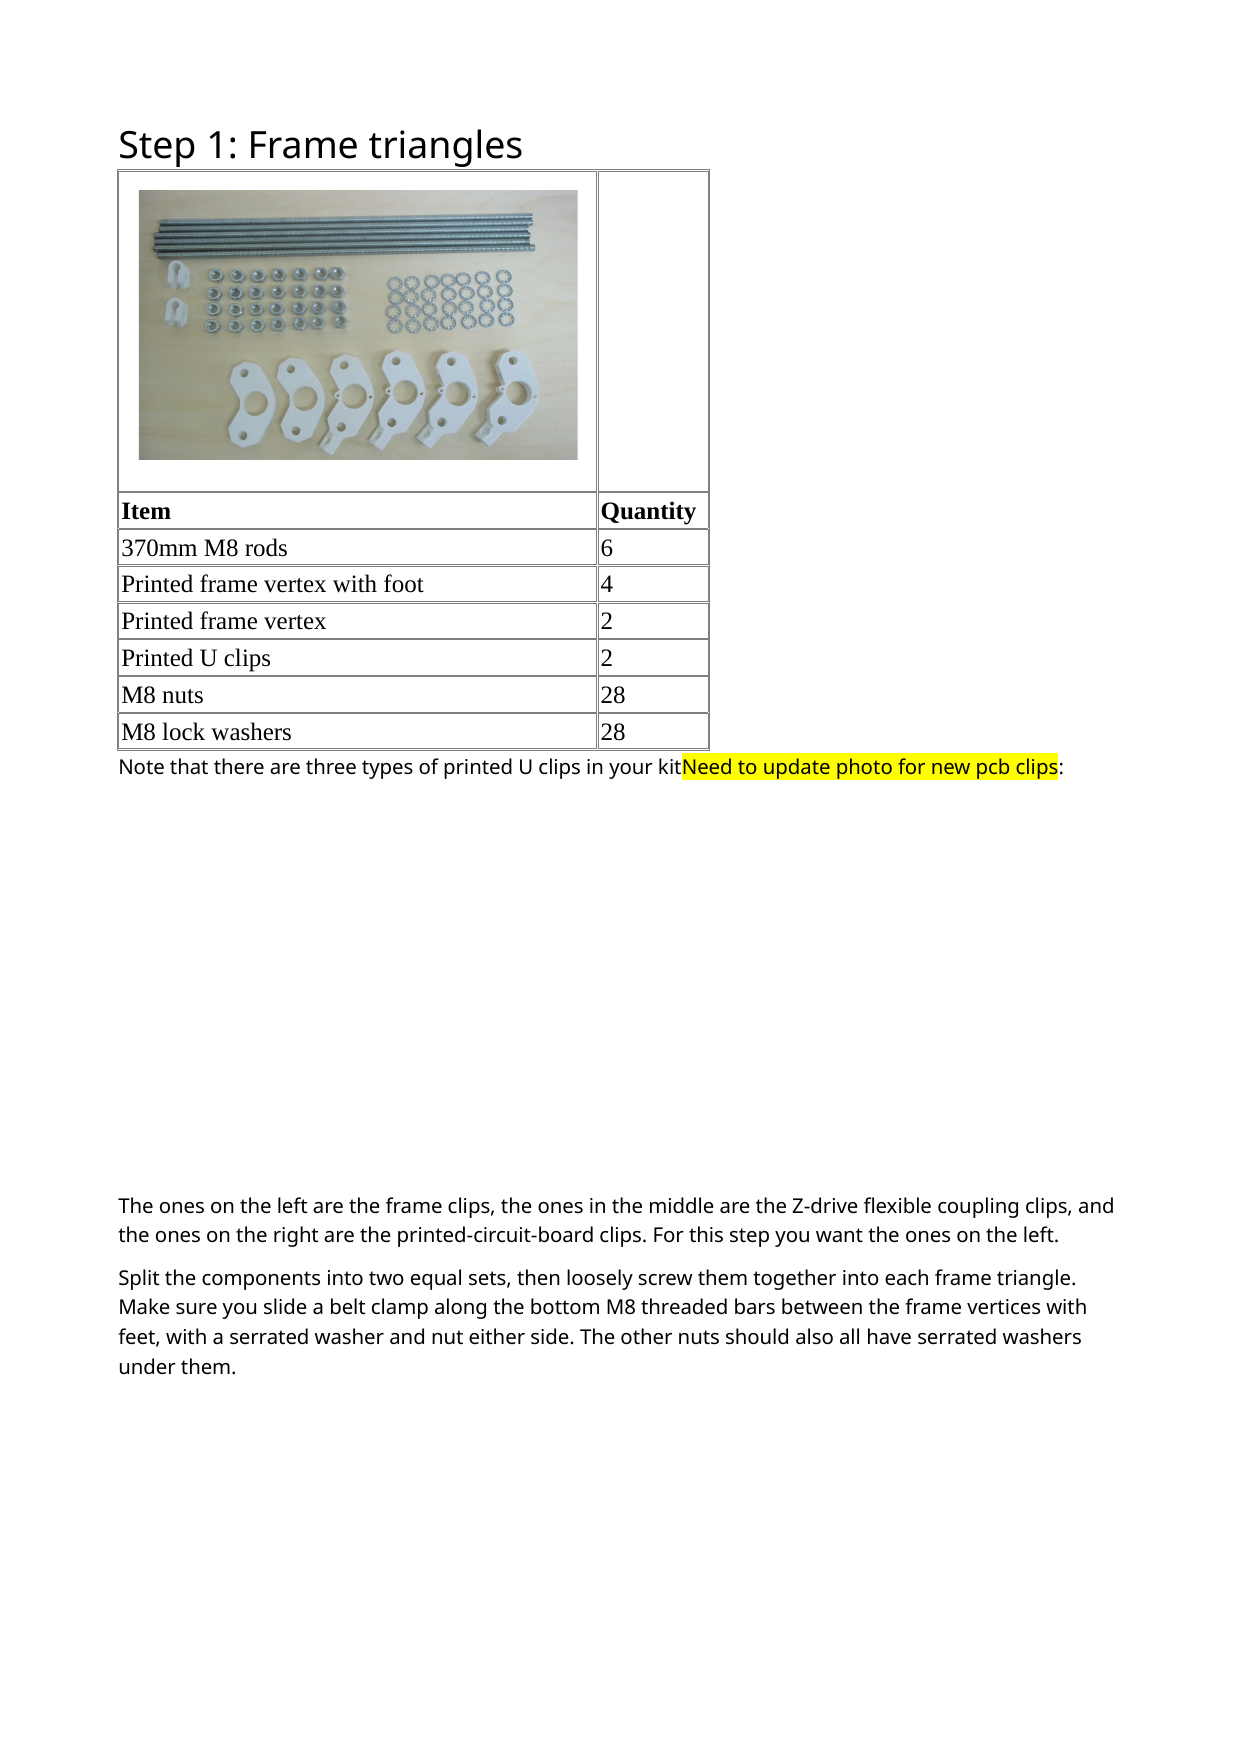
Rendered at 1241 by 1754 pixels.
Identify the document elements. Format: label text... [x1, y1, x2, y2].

table_cell Item [119, 493, 596, 528]
table_cell Printed frame vertex with foot [119, 567, 596, 601]
text Note that there are three types of printed U clips in your kitNeed to update photo for new pcb clips: [118, 750, 1122, 780]
table_cell M8 lock washers [119, 714, 596, 748]
table_header [599, 172, 708, 491]
table_cell Quantity [599, 493, 708, 528]
subtitle Step 1: Frame triangles [118, 118, 1122, 169]
table_cell Printed U clips [119, 640, 596, 675]
table_cell Printed frame vertex [119, 604, 596, 638]
table_cell 2 [599, 640, 708, 675]
table_cell 2 [599, 604, 708, 638]
table_cell 28 [599, 714, 708, 748]
table_cell M8 nuts [119, 677, 596, 711]
table_cell 6 [599, 530, 708, 564]
text Split the components into two equal sets, then loosely screw them together into each frame triangle. Make sure you slide a belt clamp along the bottom M8 threaded bars between the frame vertices with feet, with a serrated washer and nut either side. The other nuts should also all have serrated washers under them. [118, 1261, 1122, 1380]
table_header [119, 172, 596, 491]
table_cell 28 [599, 677, 708, 711]
picture [138, 190, 578, 460]
table_cell 370mm M8 rods [119, 530, 596, 564]
table_cell 4 [599, 567, 708, 601]
text The ones on the left are the frame clips, the ones in the middle are the Z-drive flexible coupling clips, and the ones on the right are the printed-circuit-board clips. For this step you want the ones on the left. [118, 1189, 1122, 1249]
